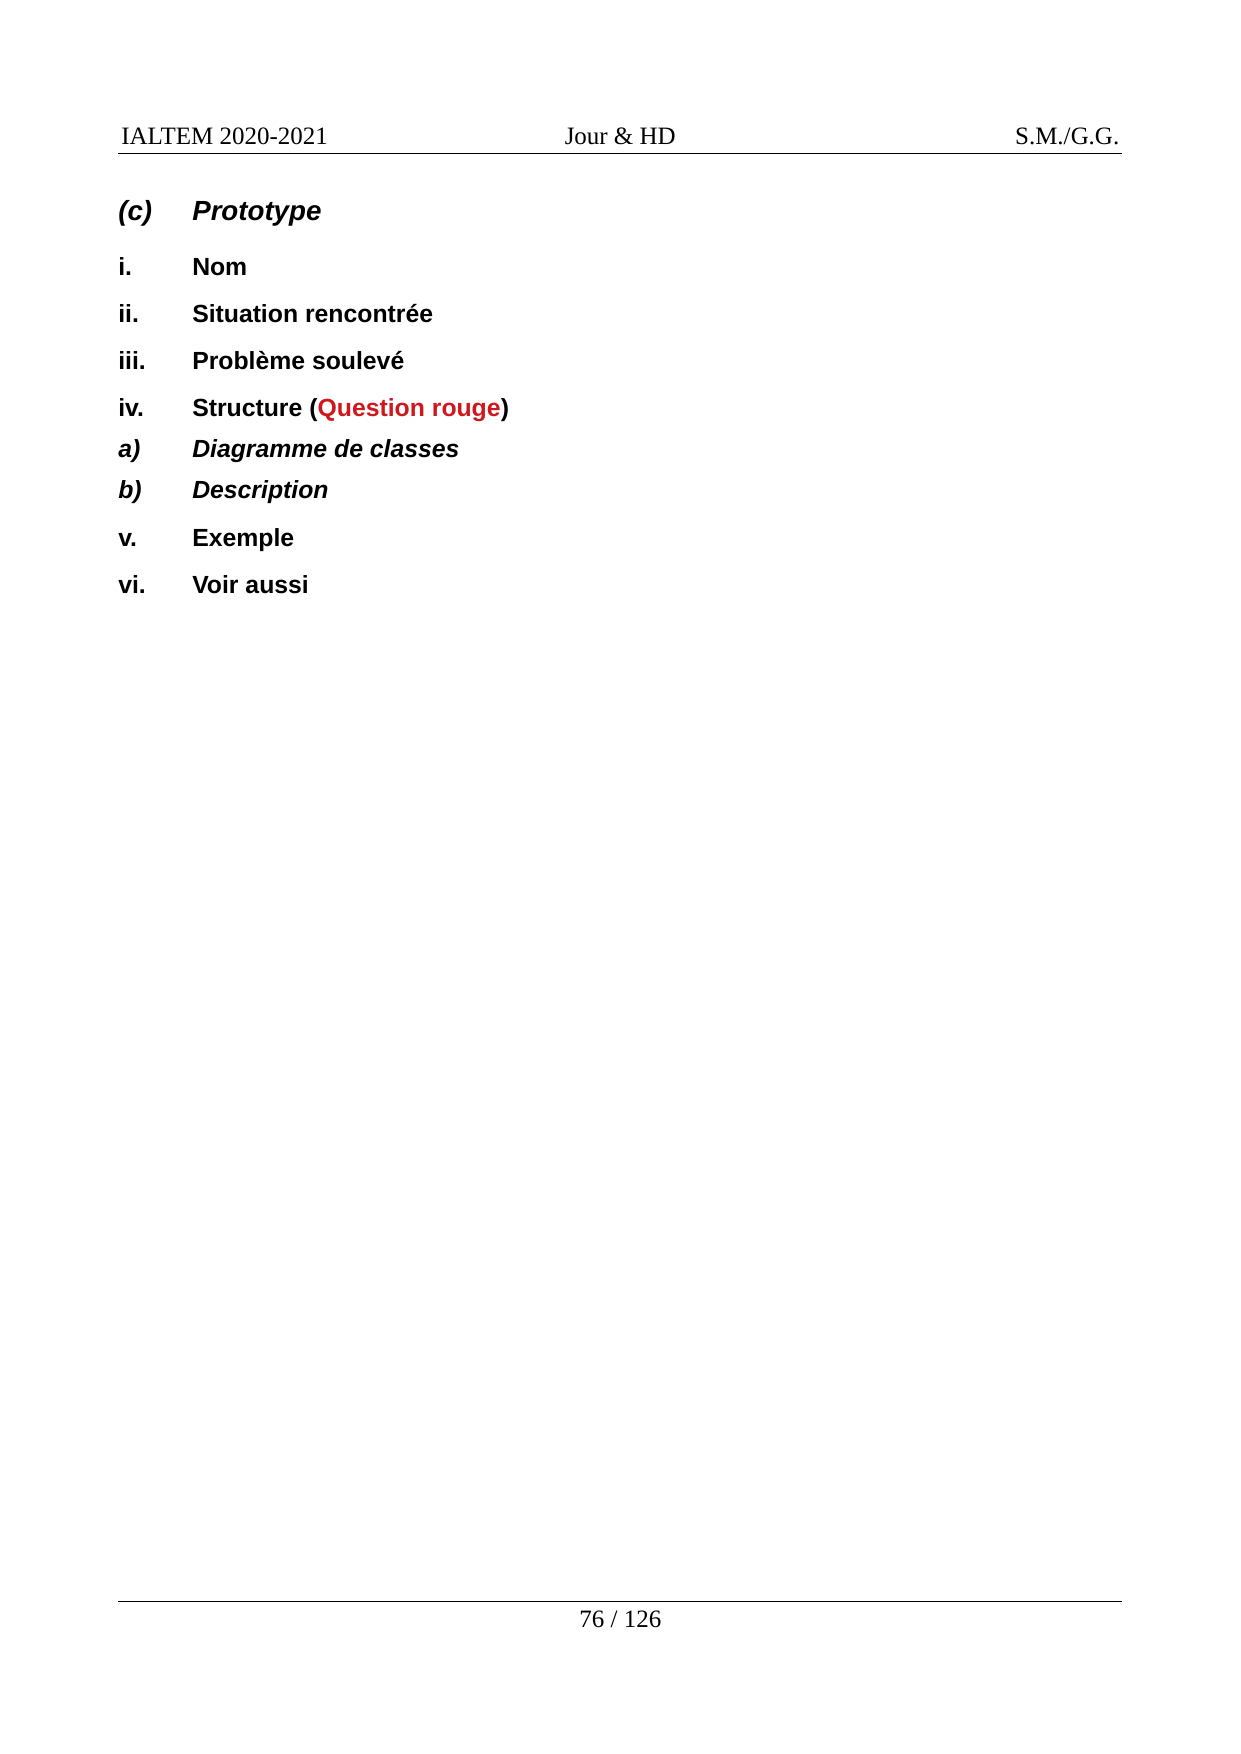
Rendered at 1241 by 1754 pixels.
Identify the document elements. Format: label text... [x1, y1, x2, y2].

subtitle Prototype [118, 195, 1122, 227]
subtitle Exemple [118, 523, 1122, 551]
subtitle Description [118, 476, 1122, 504]
subtitle Structure (Question rouge) [118, 393, 1122, 422]
subtitle Voir aussi [118, 570, 1122, 599]
subtitle Problème soulevé [118, 346, 1122, 375]
subtitle Nom [118, 252, 1122, 280]
subtitle Situation rencontrée [118, 299, 1122, 327]
subtitle Diagramme de classes [118, 434, 1122, 463]
